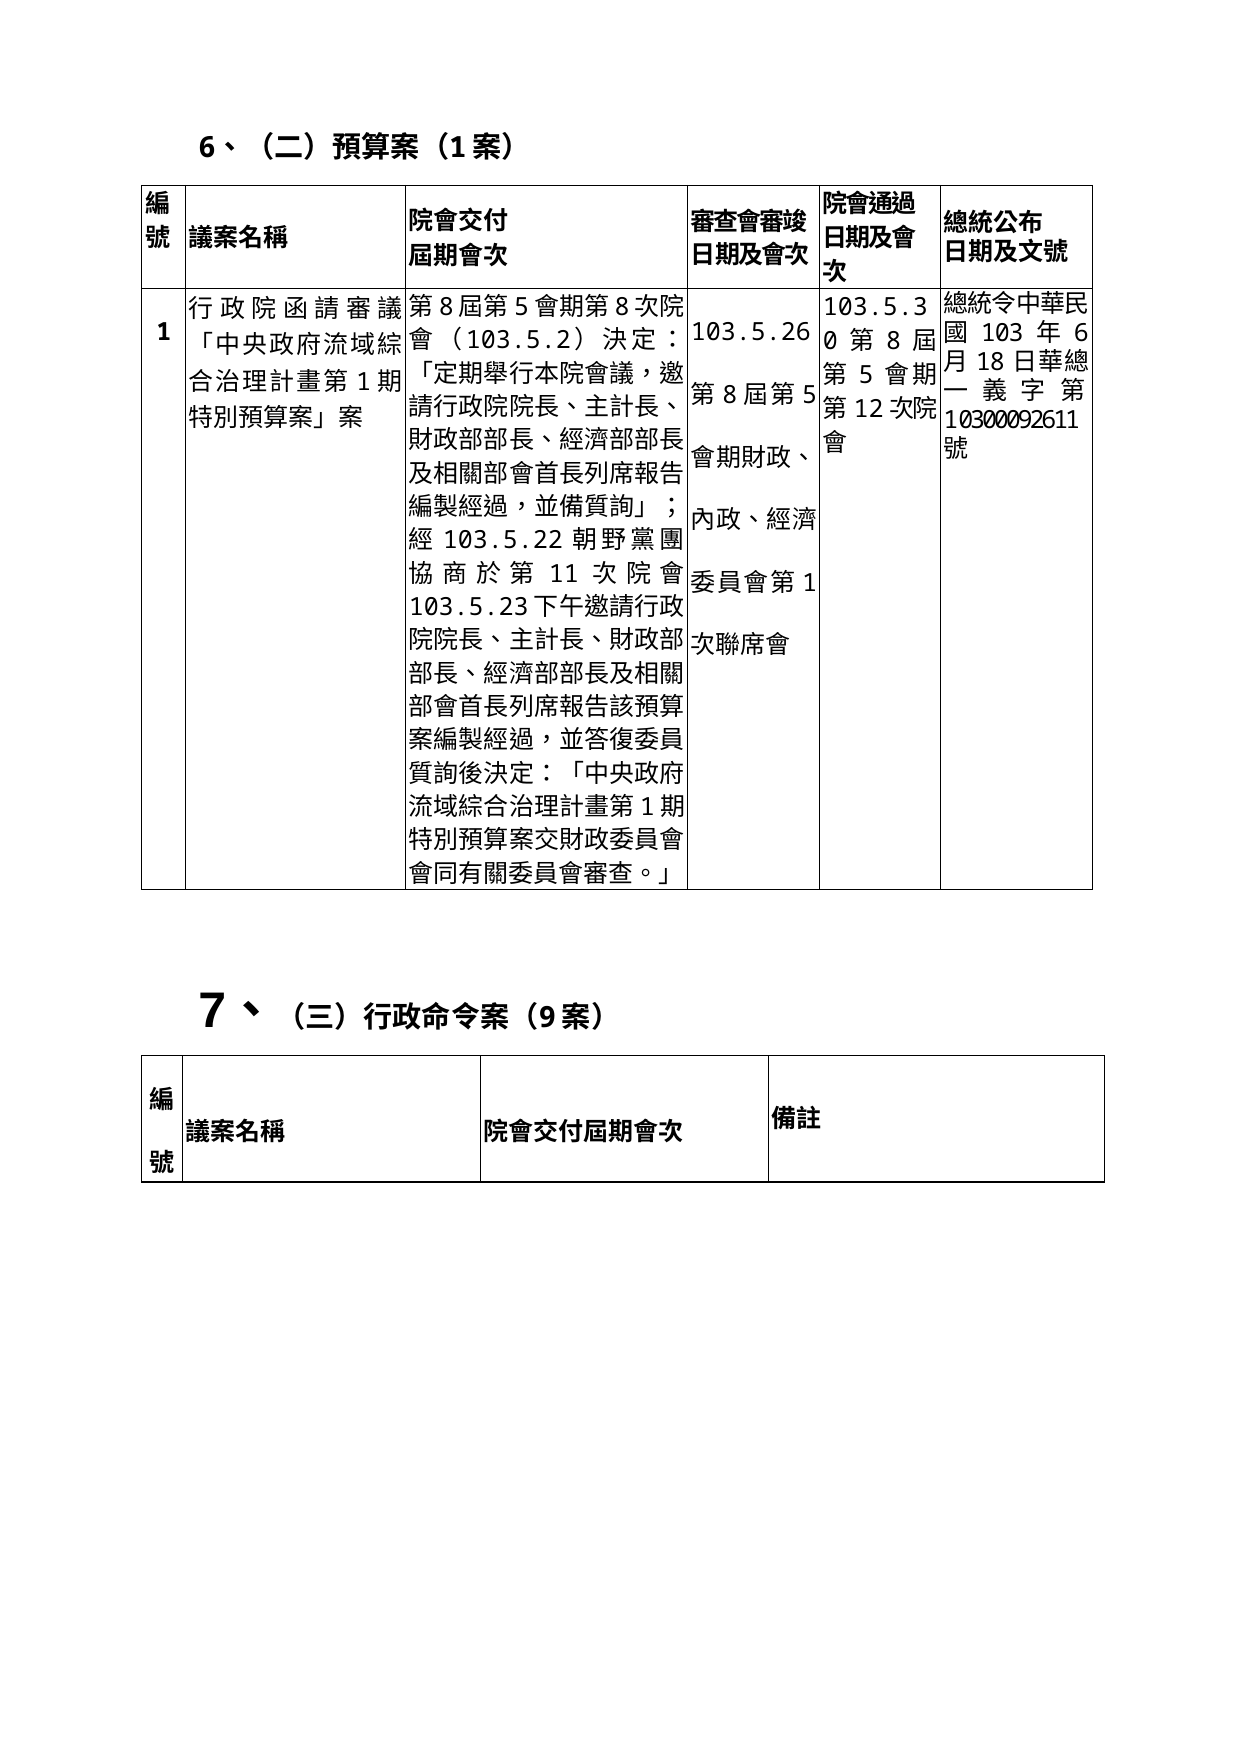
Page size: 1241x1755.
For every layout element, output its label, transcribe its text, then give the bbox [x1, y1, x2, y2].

table_header 編號 [142, 1056, 182, 1181]
table_header 編號 [142, 186, 185, 288]
table_cell 第8屆第5會期第8次院會（103.5.2）決定：「定期舉行本院會議，邀請行政院院長、主計長、財政部部長、經濟部部長及相關部會首長列席報告編製經過，並備質詢」；經103.5.22朝野黨團協商於第11次院會103.5.23下午邀請行政院院長、主計長、財政部部長、經濟部部長及相關部會首長列席報告該預算案編製經過，並答復委員質詢後決定：「中央政府流域綜合治理計畫第1期特別預算案交財政委員會會同有關委員會審查。」 [406, 289, 687, 889]
table_cell 103.5.26第8屆第5會期財政、內政、經濟委員會第1次聯席會 [688, 289, 819, 889]
table_header 院會通過 日期及會次 [820, 186, 940, 288]
table_cell 103.5.30第8屆第5會期第12次院會 [820, 289, 940, 889]
table_header 備註 [769, 1056, 1104, 1181]
table_cell 行政院函請審議「中央政府流域綜合治理計畫第1期特別預算案」案 [186, 289, 405, 889]
subtitle （三）行政命令案（9案） [198, 986, 1131, 1038]
table_cell 總統令中華民國103年6月18日華總一義字第10300092611號 [941, 289, 1092, 889]
table_cell 1 [142, 289, 185, 889]
table_header 院會交付屆期會次 [481, 1056, 768, 1181]
table_header 議案名稱 [183, 1056, 480, 1181]
table_header 總統公布 日期及文號 [941, 186, 1092, 288]
table_header 院會交付 屆期會次 [406, 186, 687, 288]
subtitle （二）預算案（1案） [198, 116, 1131, 168]
table_header 審查會審竣 日期及會次 [688, 186, 819, 288]
table_header 議案名稱 [186, 186, 405, 288]
